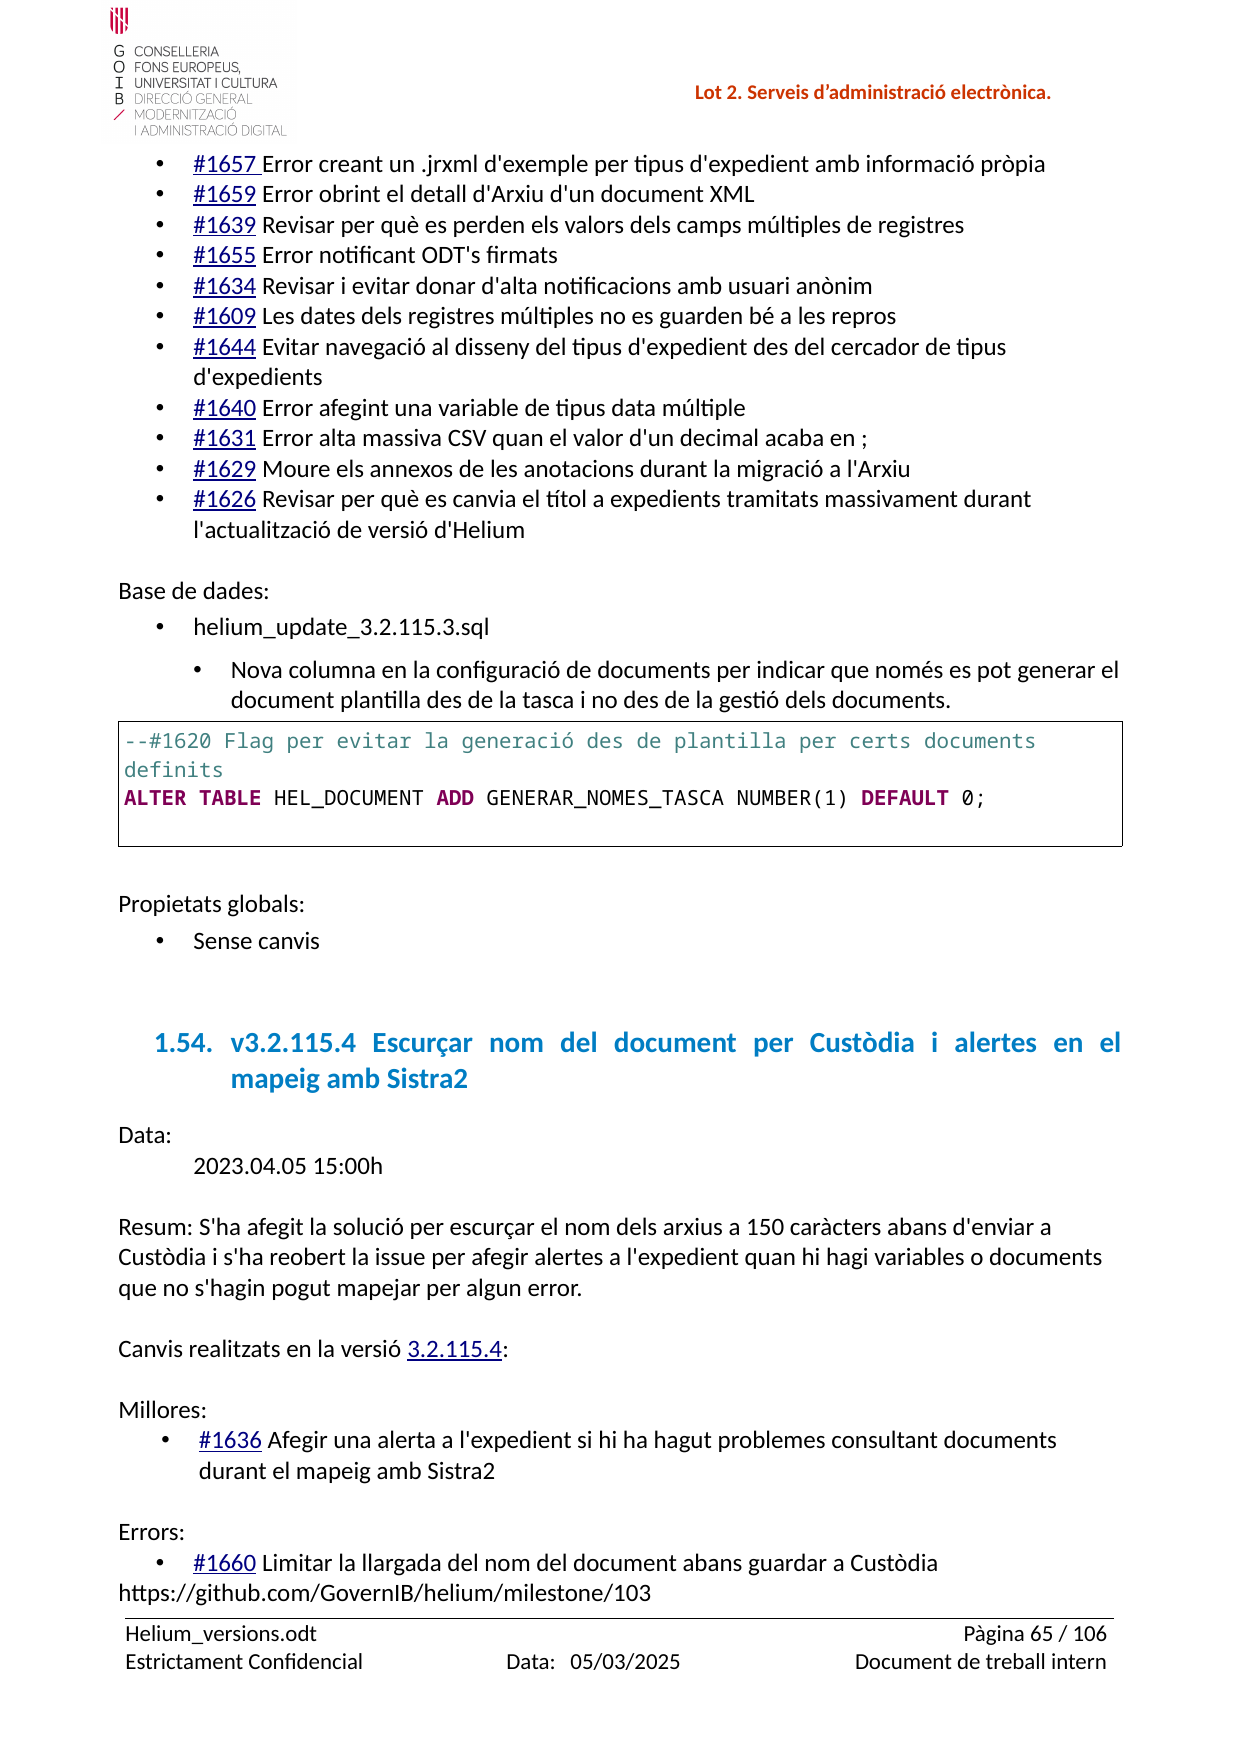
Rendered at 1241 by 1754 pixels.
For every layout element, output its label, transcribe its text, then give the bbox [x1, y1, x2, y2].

list #1629 Moure els annexos de les anotacions durant la migració a l'Arxiu [156, 453, 1122, 483]
text Resum: S'ha afegit la solució per escurçar el nom dels arxius a 150 caràcters abans d'enviar a Custòdia i s'ha reobert la issue per afegir alertes a l'expedient quan hi hagi variables o documents que no s'hagin pogut mapejar per algun error. [118, 1211, 1122, 1303]
text Base de dades: [118, 575, 1122, 606]
text 2023.04.05 15:00h [118, 1150, 1122, 1181]
list #1639 Revisar per què es perden els valors dels camps múltiples de registres [156, 209, 1122, 239]
list #1644 Evitar navegació al disseny del tipus d'expedient des del cercador de tipus d'expedients [156, 331, 1122, 392]
table_header --#1620 Flag per evitar la generació des de plantilla per certs documents definits ALTER TABLE HEL_DOCUMENT ADD GENERAR_NOMES_TASCA NUMBER(1) DEFAULT 0; [119, 722, 1122, 846]
list #1634 Revisar i evitar donar d'alta notificacions amb usuari anònim [156, 270, 1122, 300]
list Sense canvis [156, 925, 1122, 956]
list #1659 Error obrint el detall d'Arxiu d'un document XML [156, 178, 1122, 209]
text https://github.com/GovernIB/helium/milestone/103 [118, 1577, 1122, 1608]
list #1636 Afegir una alerta a l'expedient si hi ha hagut problemes consultant documents durant el mapeig amb Sistra2 [161, 1425, 1122, 1486]
picture [100, 0, 297, 144]
list #1660 Limitar la llargada del nom del document abans guardar a Custòdia [156, 1547, 1122, 1577]
text Canvis realitzats en la versió 3.2.115.4: [118, 1333, 1122, 1364]
list Nova columna en la configuració de documents per indicar que només es pot generar el document plantilla des de la tasca i no des de la gestió dels documents. [193, 654, 1122, 715]
list helium_update_3.2.115.3.sql [156, 611, 1122, 642]
text Propietats globals: [118, 889, 1122, 919]
list #1609 Les dates dels registres múltiples no es guarden bé a les repros [156, 300, 1122, 331]
list #1640 Error afegint una variable de tipus data múltiple [156, 392, 1122, 422]
list #1626 Revisar per què es canvia el títol a expedients tramitats massivament durant l'actualització de versió d'Helium [156, 483, 1122, 544]
text Data: [118, 1119, 1122, 1150]
subtitle v3.2.115.4 Escurçar nom del document per Custòdia i alertes en el mapeig amb Sistra2 [153, 1024, 1122, 1096]
text Errors: [118, 1516, 1122, 1547]
list #1655 Error notificant ODT's firmats [156, 239, 1122, 270]
text Millores: [118, 1394, 1122, 1425]
list #1657 Error creant un .jrxml d'exemple per tipus d'expedient amb informació pròpia [156, 148, 1122, 178]
list #1631 Error alta massiva CSV quan el valor d'un decimal acaba en ; [156, 422, 1122, 453]
